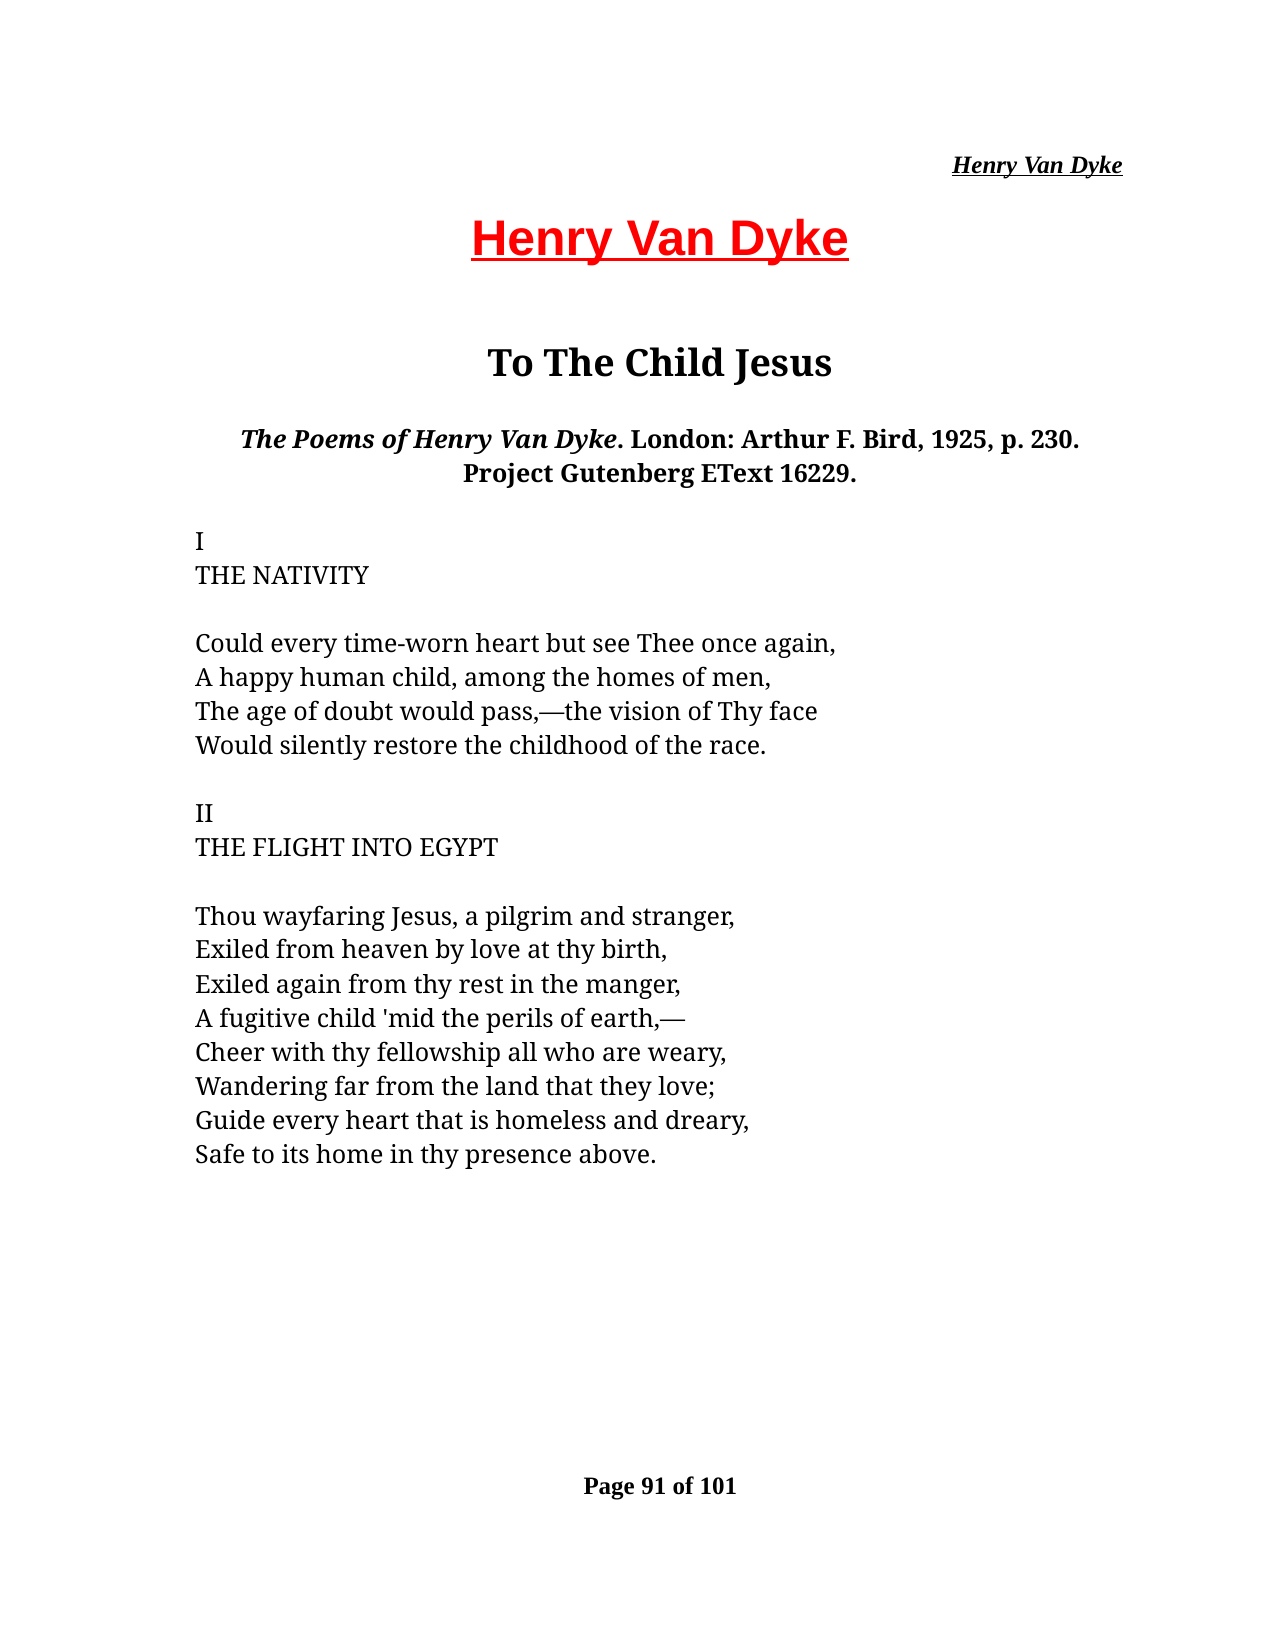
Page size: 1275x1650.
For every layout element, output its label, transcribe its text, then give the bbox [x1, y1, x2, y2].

text Guide every heart that is homeless and dreary, [195, 1102, 1125, 1137]
text Exiled again from thy rest in the manger, [195, 966, 1125, 1000]
text Henry Van Dyke [195, 208, 1125, 266]
text Thou wayfaring Jesus, a pilgrim and stranger, [195, 898, 1125, 932]
text Could every time-worn heart but see Thee once again, [195, 626, 1125, 660]
text The age of doubt would pass,—the vision of Thy face [195, 694, 1125, 728]
text A fugitive child 'mid the perils of earth,— [195, 1000, 1125, 1034]
text Wandering far from the land that they love; [195, 1068, 1125, 1102]
text THE NATIVITY [195, 557, 1125, 592]
text Cheer with thy fellowship all who are weary, [195, 1034, 1125, 1068]
text II [195, 796, 1125, 830]
text THE FLIGHT INTO EGYPT [195, 830, 1125, 864]
text I [195, 523, 1125, 557]
text Safe to its home in thy presence above. [195, 1137, 1125, 1171]
text A happy human child, among the homes of men, [195, 660, 1125, 694]
text To The Child Jesus [195, 336, 1125, 387]
text The Poems of Henry Van Dyke. London: Arthur F. Bird, 1925, p. 230. Project Gutenberg EText 16229. [195, 421, 1125, 489]
text Would silently restore the childhood of the race. [195, 728, 1125, 762]
text Exiled from heaven by love at thy birth, [195, 932, 1125, 966]
